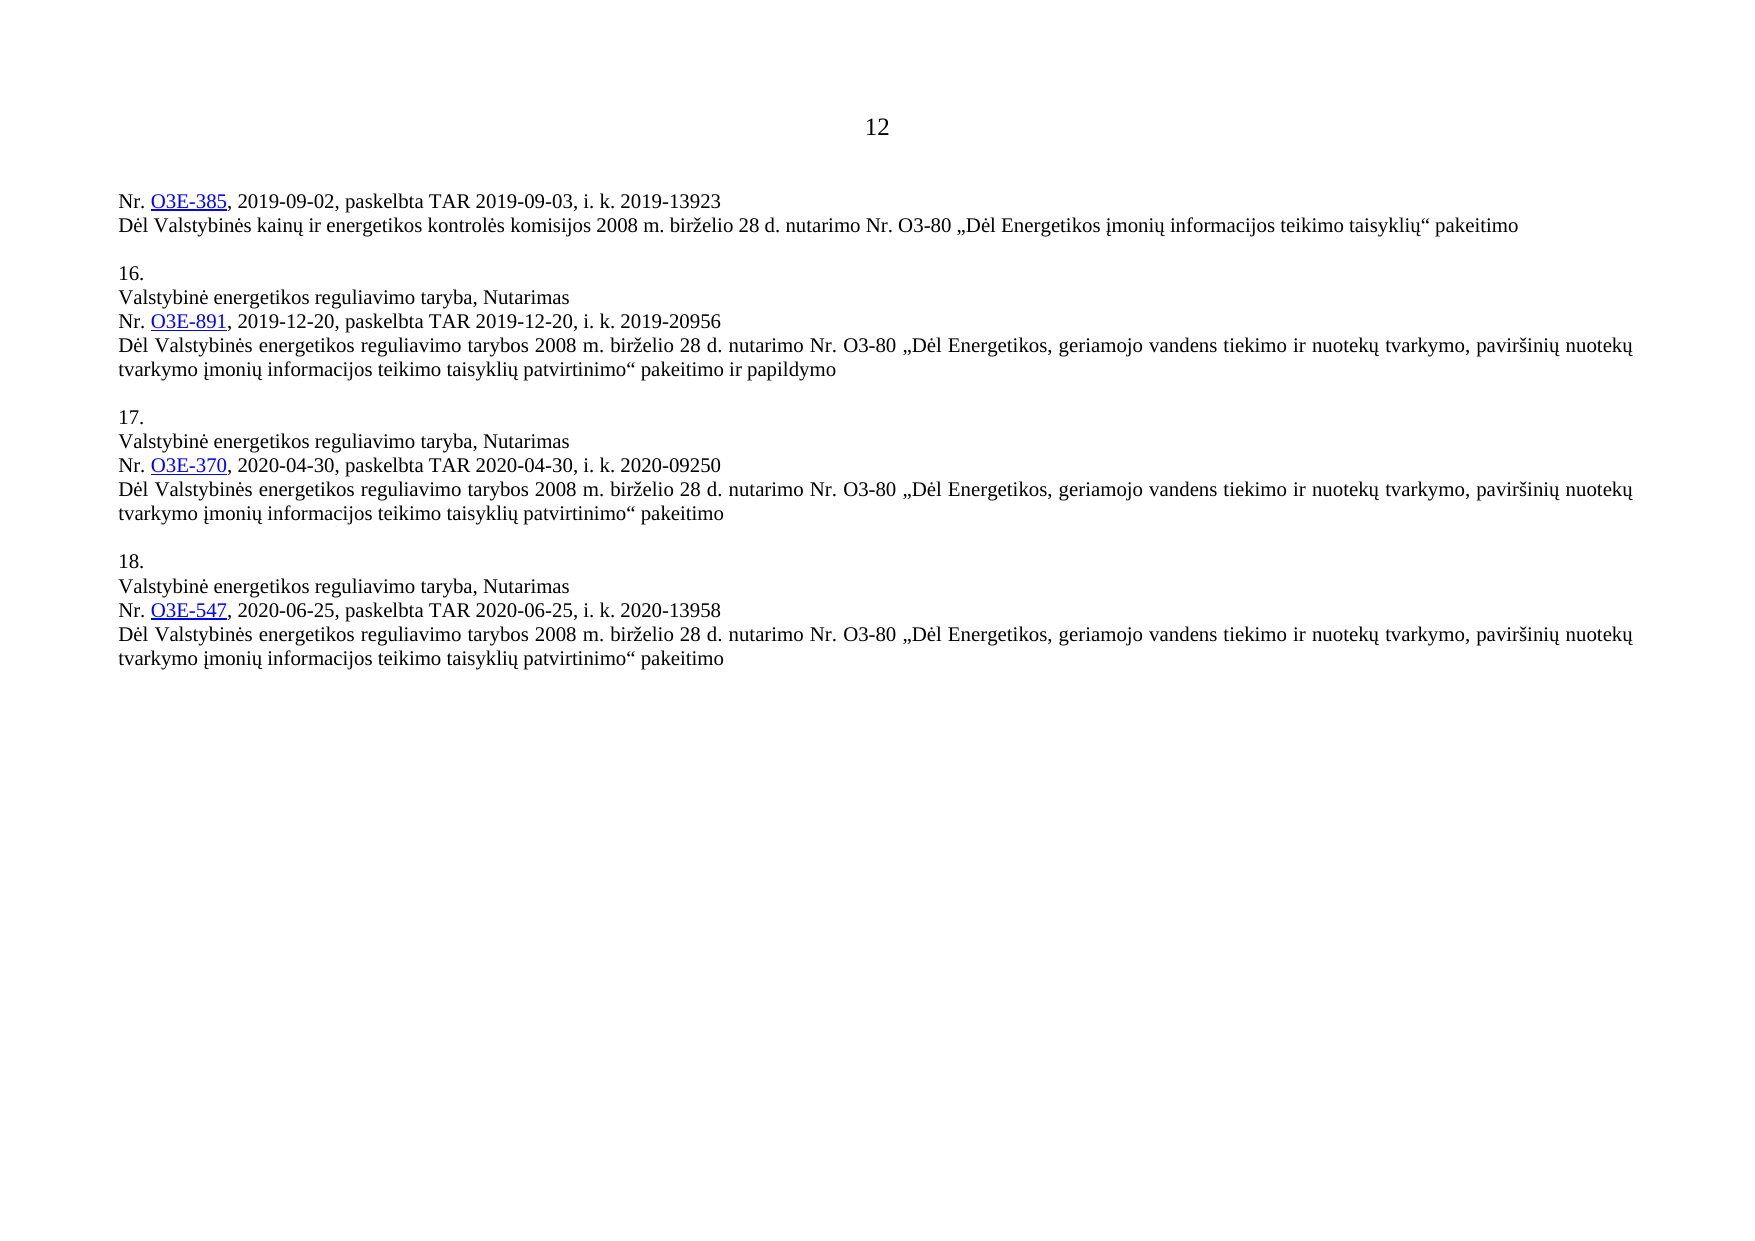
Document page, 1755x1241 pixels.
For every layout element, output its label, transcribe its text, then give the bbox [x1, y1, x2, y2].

text Dėl Valstybinės energetikos reguliavimo tarybos 2008 m. birželio 28 d. nutarimo Nr. O3-80 „Dėl Energetikos, geriamojo vandens tiekimo ir nuotekų tvarkymo, paviršinių nuotekų tvarkymo įmonių informacijos teikimo taisyklių patvirtinimo“ pakeitimo ir papildymo [118, 333, 1636, 381]
text Valstybinė energetikos reguliavimo taryba, Nutarimas [118, 429, 1636, 453]
text Valstybinė energetikos reguliavimo taryba, Nutarimas [118, 285, 1636, 309]
text Dėl Valstybinės kainų ir energetikos kontrolės komisijos 2008 m. birželio 28 d. nutarimo Nr. O3-80 „Dėl Energetikos įmonių informacijos teikimo taisyklių“ pakeitimo [118, 213, 1636, 237]
text Dėl Valstybinės energetikos reguliavimo tarybos 2008 m. birželio 28 d. nutarimo Nr. O3-80 „Dėl Energetikos, geriamojo vandens tiekimo ir nuotekų tvarkymo, paviršinių nuotekų tvarkymo įmonių informacijos teikimo taisyklių patvirtinimo“ pakeitimo [118, 477, 1636, 525]
text Dėl Valstybinės energetikos reguliavimo tarybos 2008 m. birželio 28 d. nutarimo Nr. O3-80 „Dėl Energetikos, geriamojo vandens tiekimo ir nuotekų tvarkymo, paviršinių nuotekų tvarkymo įmonių informacijos teikimo taisyklių patvirtinimo“ pakeitimo [118, 622, 1636, 670]
text 18. [118, 549, 1636, 573]
text Nr. O3E-891, 2019-12-20, paskelbta TAR 2019-12-20, i. k. 2019-20956 [118, 309, 1636, 333]
text 17. [118, 405, 1636, 429]
text Nr. O3E-385, 2019-09-02, paskelbta TAR 2019-09-03, i. k. 2019-13923 [118, 188, 1636, 213]
text Valstybinė energetikos reguliavimo taryba, Nutarimas [118, 573, 1636, 598]
text Nr. O3E-547, 2020-06-25, paskelbta TAR 2020-06-25, i. k. 2020-13958 [118, 598, 1636, 622]
text 16. [118, 261, 1636, 285]
text Nr. O3E-370, 2020-04-30, paskelbta TAR 2020-04-30, i. k. 2020-09250 [118, 453, 1636, 477]
